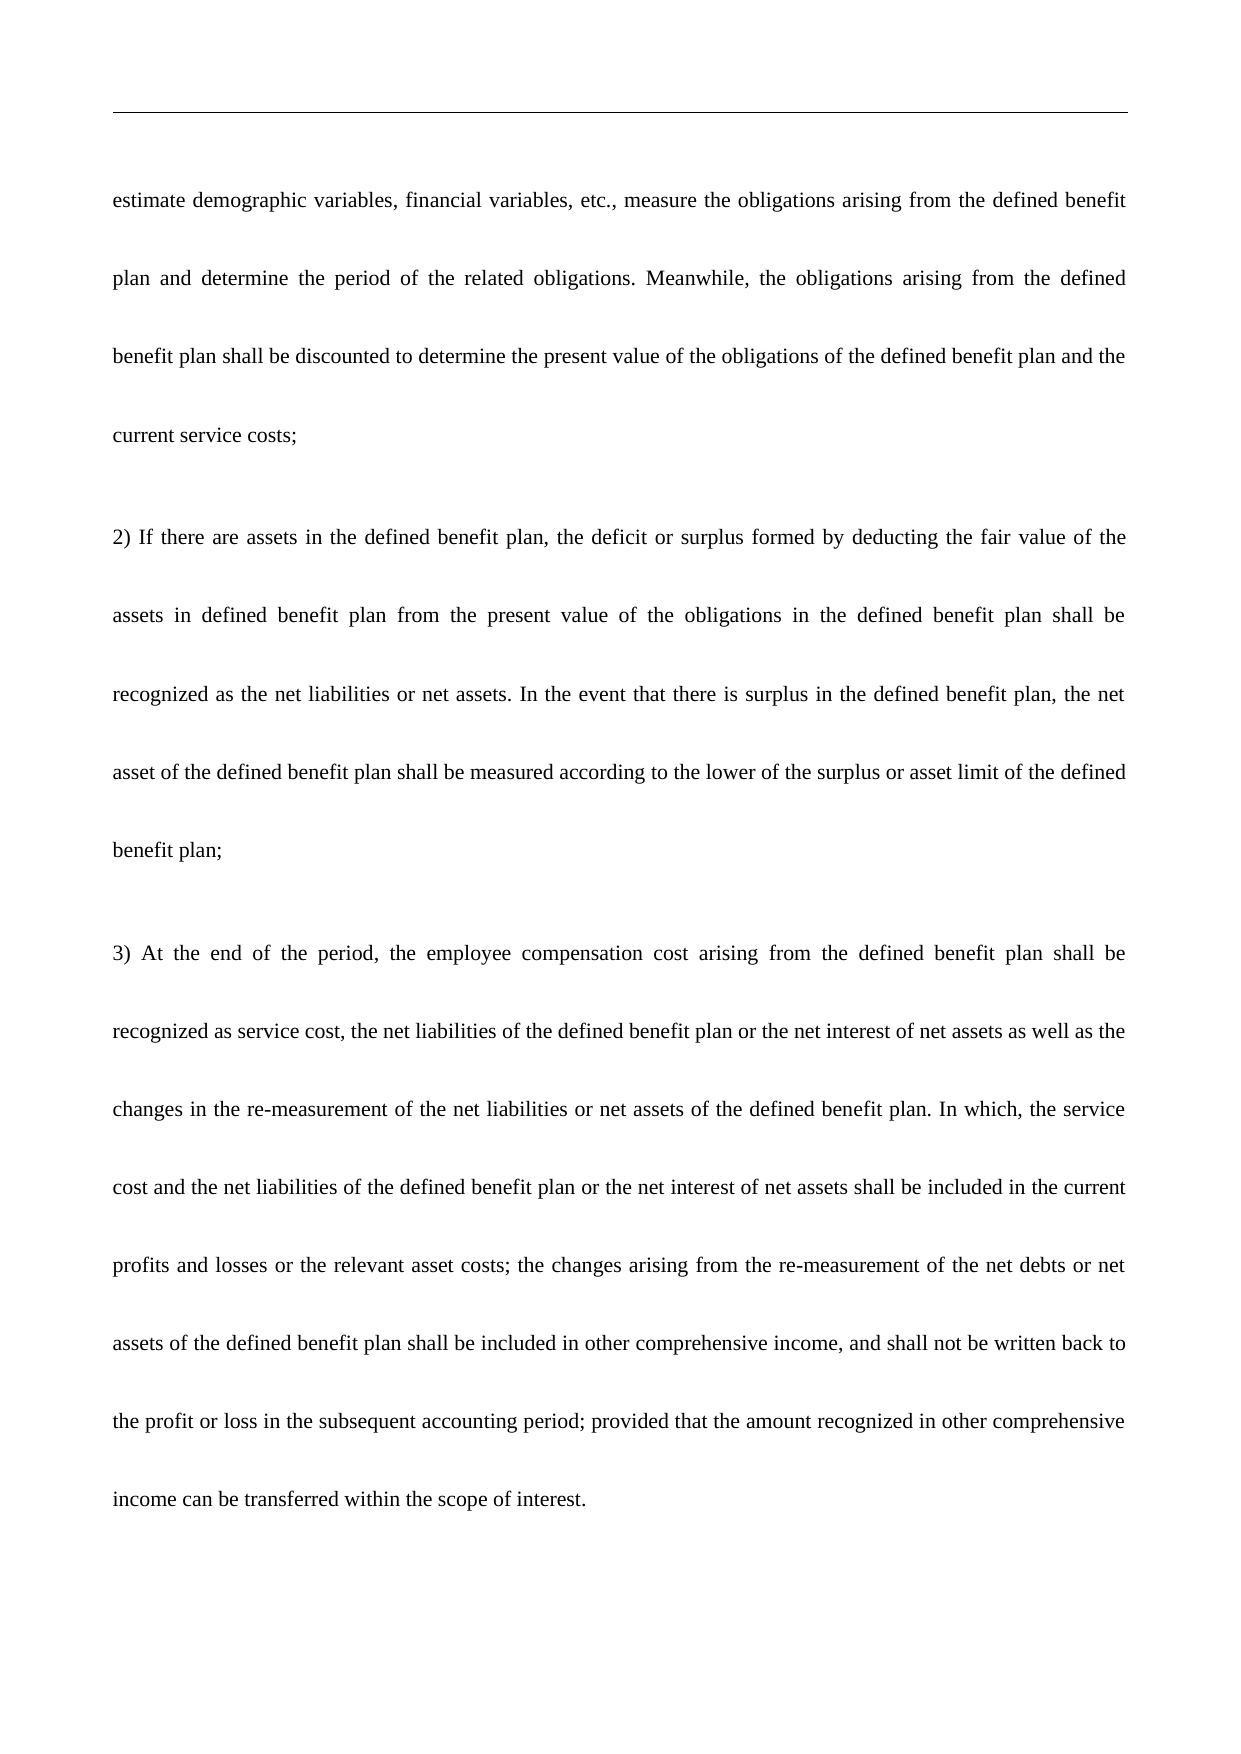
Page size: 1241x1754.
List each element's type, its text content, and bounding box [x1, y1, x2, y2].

text estimate demographic variables, financial variables, etc., measure the obligations arising from the defined benefit plan and determine the period of the related obligations. Meanwhile, the obligations arising from the defined benefit plan shall be discounted to determine the present value of the obligations of the defined benefit plan and the current service costs; [112, 158, 1128, 455]
text 2) If there are assets in the defined benefit plan, the deficit or surplus formed by deducting the fair value of the assets in defined benefit plan from the present value of the obligations in the defined benefit plan shall be recognized as the net liabilities or net assets. In the event that there is surplus in the defined benefit plan, the net asset of the defined benefit plan shall be measured according to the lower of the surplus or asset limit of the defined benefit plan; [112, 495, 1128, 870]
text 3) At the end of the period, the employee compensation cost arising from the defined benefit plan shall be recognized as service cost, the net liabilities of the defined benefit plan or the net interest of net assets as well as the changes in the re-measurement of the net liabilities or net assets of the defined benefit plan. In which, the service cost and the net liabilities of the defined benefit plan or the net interest of net assets shall be included in the current profits and losses or the relevant asset costs; the changes arising from the re-measurement of the net debts or net assets of the defined benefit plan shall be included in other comprehensive income, and shall not be written back to the profit or loss in the subsequent accounting period; provided that the amount recognized in other comprehensive income can be transferred within the scope of interest. [112, 911, 1128, 1520]
